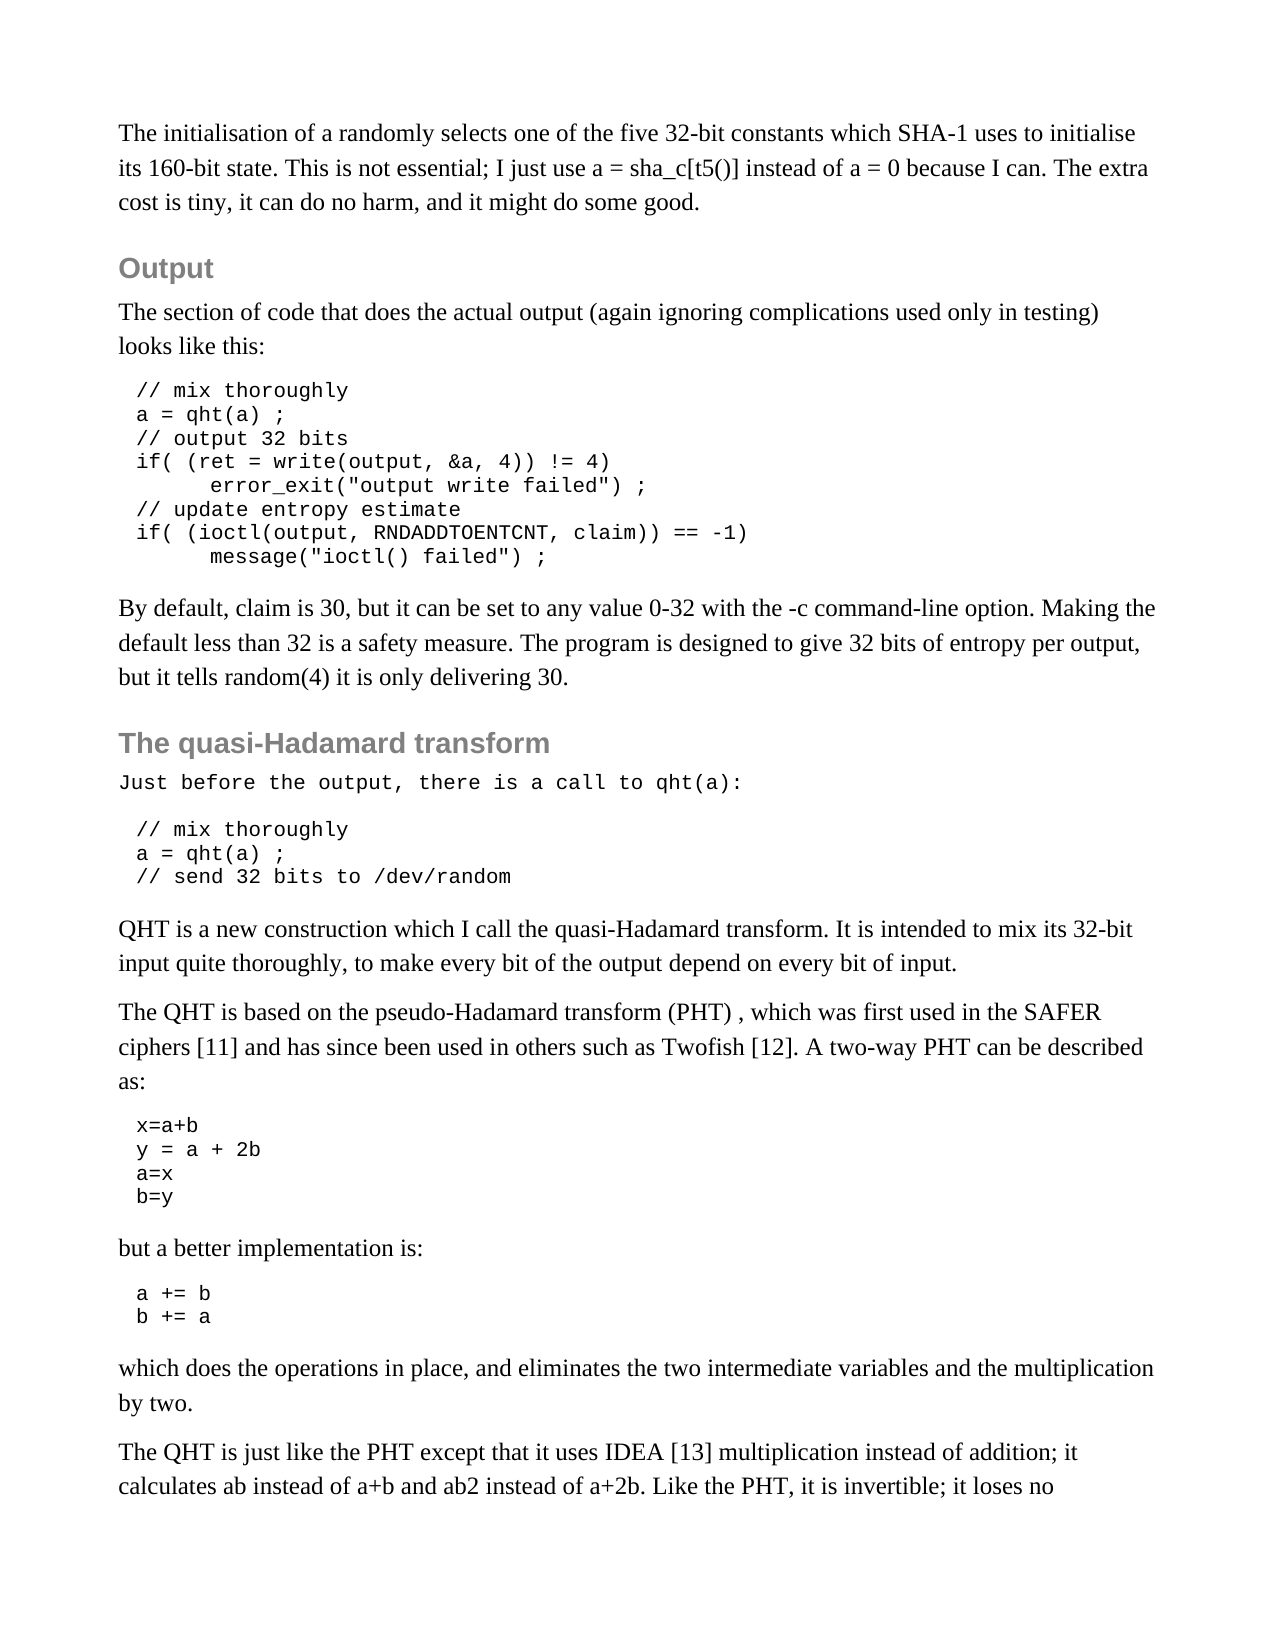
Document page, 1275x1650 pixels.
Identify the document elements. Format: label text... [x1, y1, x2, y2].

text a += b [136, 1282, 1157, 1306]
text x=a+b [136, 1115, 1157, 1139]
text a=x [136, 1162, 1157, 1186]
text which does the operations in place, and eliminates the two intermediate variables and the multiplication by two. [118, 1353, 1157, 1417]
text if( (ret = write(output, &a, 4)) != 4) [136, 451, 1157, 475]
text The initialisation of a randomly selects one of the five 32-bit constants which SHA-1 uses to initialise its 160-bit state. This is not essential; I just use a = sha_c[t5()] instead of a = 0 because I can. The extra cost is tiny, it can do no harm, and it might do some good. [118, 118, 1157, 216]
subtitle The quasi-Hadamard transform [118, 726, 1157, 759]
text b += a [136, 1306, 1157, 1330]
text a = qht(a) ; [136, 404, 1157, 428]
text message("ioctl() failed") ; [136, 546, 1157, 569]
text The section of code that does the actual output (again ignoring complications used only in testing) looks like this: [118, 297, 1157, 360]
text y = a + 2b [136, 1139, 1157, 1162]
text b=y [136, 1186, 1157, 1210]
text QHT is a new construction which I call the quasi-Hadamard transform. It is intended to mix its 32-bit input quite thoroughly, to make every bit of the output depend on every bit of input. [118, 914, 1157, 977]
text The QHT is based on the pseudo-Hadamard transform (PHT) , which was first used in the SAFER ciphers [11] and has since been used in others such as Twofish [12]. A two-way PHT can be described as: [118, 997, 1157, 1095]
text but a better implementation is: [118, 1233, 1157, 1262]
text // update entropy estimate [136, 498, 1157, 522]
text Just before the output, there is a call to qht(a): [118, 772, 1157, 795]
text // send 32 bits to /dev/random [136, 866, 1157, 890]
text The QHT is just like the PHT except that it uses IDEA [13] multiplication instead of addition; it calculates ab instead of a+b and ab2 instead of a+2b. Like the PHT, it is invertible; it loses no [118, 1437, 1157, 1500]
text // mix thoroughly [136, 380, 1157, 404]
text // output 32 bits [136, 428, 1157, 451]
subtitle Output [118, 251, 1157, 284]
text By default, claim is 30, but it can be set to any value 0-32 with the -c command-line option. Making the default less than 32 is a safety measure. The program is designed to give 32 bits of entropy per output, but it tells random(4) it is only delivering 30. [118, 593, 1157, 691]
text error_exit("output write failed") ; [136, 475, 1157, 498]
text a = qht(a) ; [136, 843, 1157, 866]
text if( (ioctl(output, RNDADDTOENTCNT, claim)) == -1) [136, 522, 1157, 546]
text // mix thoroughly [136, 819, 1157, 843]
